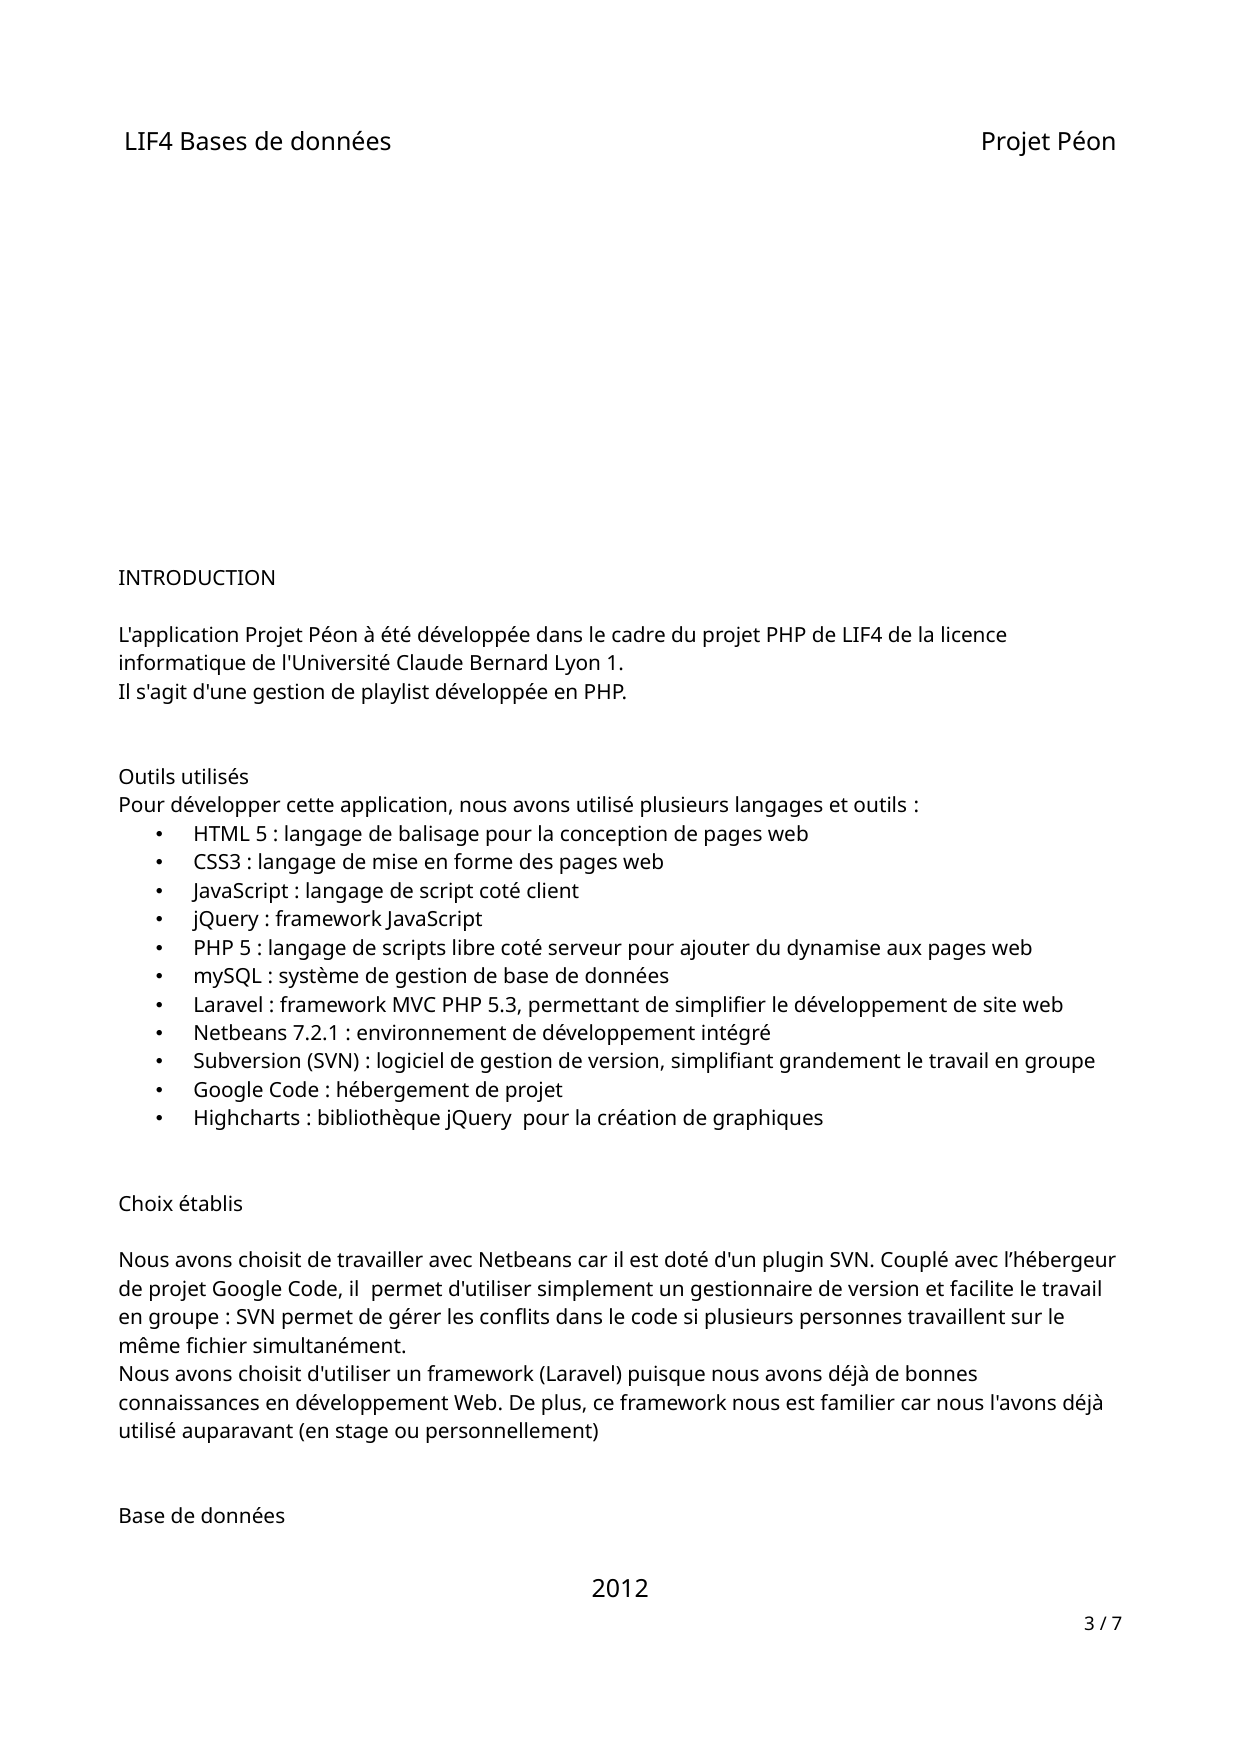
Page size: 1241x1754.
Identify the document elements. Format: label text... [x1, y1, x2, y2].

list Highcharts : bibliothèque jQuery pour la création de graphiques [156, 1103, 1122, 1132]
text Pour développer cette application, nous avons utilisé plusieurs langages et outils : [118, 791, 1122, 819]
list mySQL : système de gestion de base de données [156, 961, 1122, 990]
text Base de données [118, 1502, 1122, 1530]
list HTML 5 : langage de balisage pour la conception de pages web [156, 819, 1122, 847]
list CSS3 : langage de mise en forme des pages web [156, 847, 1122, 876]
list jQuery : framework JavaScript [156, 904, 1122, 933]
list Laravel : framework MVC PHP 5.3, permettant de simplifier le développement de site web [156, 990, 1122, 1018]
text Il s'agit d'une gestion de playlist développée en PHP. [118, 677, 1122, 705]
list PHP 5 : langage de scripts libre coté serveur pour ajouter du dynamise aux pages web [156, 933, 1122, 961]
list Subversion (SVN) : logiciel de gestion de version, simplifiant grandement le travail en groupe [156, 1047, 1122, 1075]
list Netbeans 7.2.1 : environnement de développement intégré [156, 1018, 1122, 1047]
text Choix établis [118, 1189, 1122, 1217]
list JavaScript : langage de script coté client [156, 876, 1122, 904]
text Outils utilisés [118, 762, 1122, 791]
text L'application Projet Péon à été développée dans le cadre du projet PHP de LIF4 de la licence informatique de l'Université Claude Bernard Lyon 1. [118, 620, 1122, 677]
text INTRODUCTION [118, 563, 1122, 592]
text Nous avons choisit d'utiliser un framework (Laravel) puisque nous avons déjà de bonnes connaissances en développement Web. De plus, ce framework nous est familier car nous l'avons déjà utilisé auparavant (en stage ou personnellement) [118, 1359, 1122, 1445]
list Google Code : hébergement de projet [156, 1075, 1122, 1103]
text Nous avons choisit de travailler avec Netbeans car il est doté d'un plugin SVN. Couplé avec l’hébergeur de projet Google Code, il permet d'utiliser simplement un gestionnaire de version et facilite le travail en groupe : SVN permet de gérer les conflits dans le code si plusieurs personnes travaillent sur le même fichier simultanément. [118, 1246, 1122, 1359]
